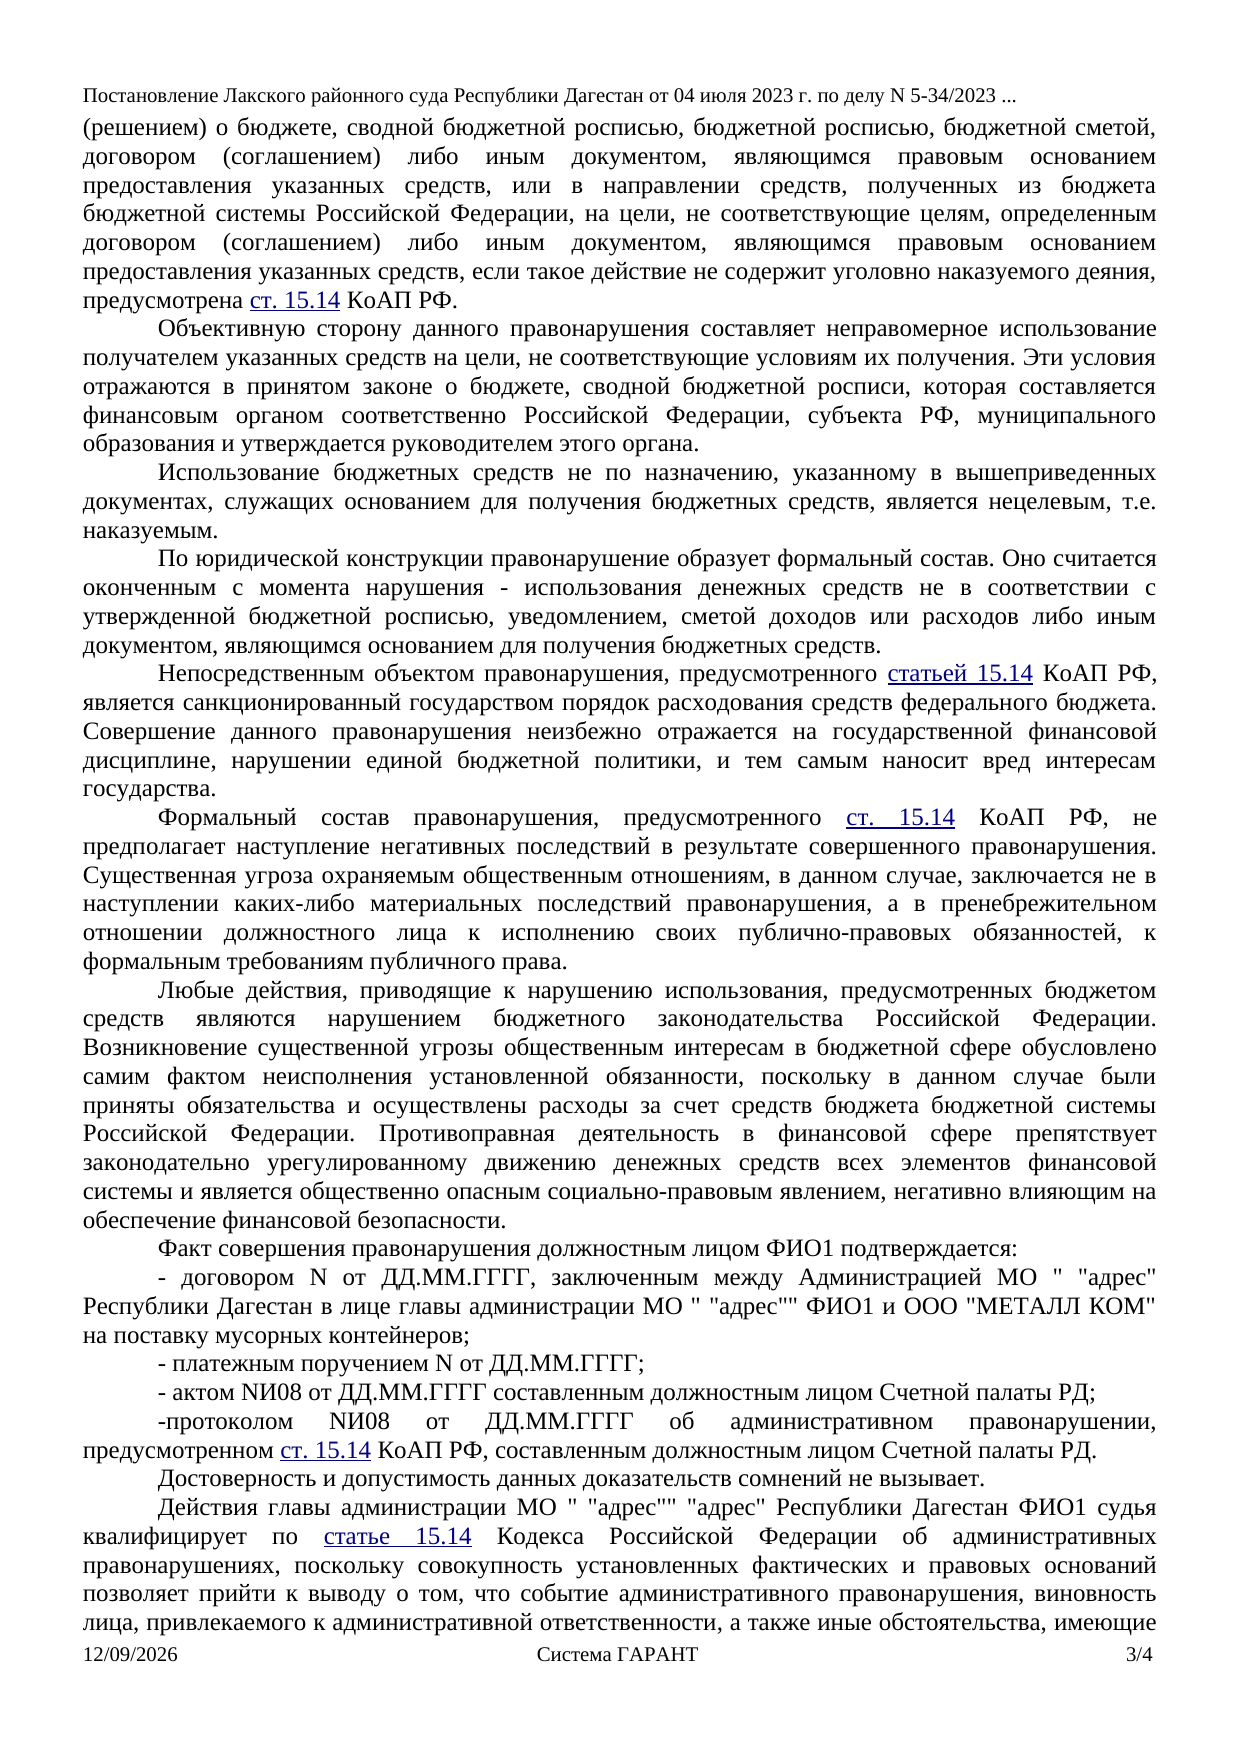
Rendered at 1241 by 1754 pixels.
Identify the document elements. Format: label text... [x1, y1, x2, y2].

text По юридической конструкции правонарушение образует формальный состав. Оно считается оконченным с момента нарушения - использования денежных средств не в соответствии с утвержденной бюджетной росписью, уведомлением, сметой доходов или расходов либо иным документом, являющимся основанием для получения бюджетных средств. [83, 543, 1157, 658]
text Использование бюджетных средств не по назначению, указанному в вышеприведенных документах, служащих основанием для получения бюджетных средств, является нецелевым, т.е. наказуемым. [83, 457, 1157, 543]
text - договором N от ДД.ММ.ГГГГ, заключенным между Администрацией МО " "адрес" Республики Дагестан в лице главы администрации МО " "адрес"" ФИО1 и ООО "МЕТАЛЛ КОМ" на поставку мусорных контейнеров; [83, 1262, 1157, 1348]
text Непосредственным объектом правонарушения, предусмотренного статьей 15.14 КоАП РФ, является санкционированный государством порядок расходования средств федерального бюджета. Совершение данного правонарушения неизбежно отражается на государственной финансовой дисциплине, нарушении единой бюджетной политики, и тем самым наносит вред интересам государства. [83, 658, 1157, 802]
text Формальный состав правонарушения, предусмотренного ст. 15.14 КоАП РФ, не предполагает наступление негативных последствий в результате совершенного правонарушения. Существенная угроза охраняемым общественным отношениям, в данном случае, заключается не в наступлении каких-либо материальных последствий правонарушения, а в пренебрежительном отношении должностного лица к исполнению своих публично-правовых обязанностей, к формальным требованиям публичного права. [83, 802, 1157, 975]
text Факт совершения правонарушения должностным лицом ФИО1 подтверждается: [83, 1233, 1157, 1262]
text -протоколом NИ08 от ДД.ММ.ГГГГ об административном правонарушении, предусмотренном ст. 15.14 КоАП РФ, составленным должностным лицом Счетной палаты РД. [83, 1406, 1157, 1463]
text (решением) о бюджете, сводной бюджетной росписью, бюджетной росписью, бюджетной сметой, договором (соглашением) либо иным документом, являющимся правовым основанием предоставления указанных средств, или в направлении средств, полученных из бюджета бюджетной системы Российской Федерации, на цели, не соответствующие целям, определенным договором (соглашением) либо иным документом, являющимся правовым основанием предоставления указанных средств, если такое действие не содержит уголовно наказуемого деяния, предусмотрена ст. 15.14 КоАП РФ. [83, 112, 1157, 313]
text - актом NИ08 от ДД.ММ.ГГГГ составленным должностным лицом Счетной палаты РД; [83, 1377, 1157, 1406]
text Действия главы администрации МО " "адрес"" "адрес" Республики Дагестан ФИО1 судья квалифицирует по статье 15.14 Кодекса Российской Федерации об административных правонарушениях, поскольку совокупность установленных фактических и правовых оснований позволяет прийти к выводу о том, что событие административного правонарушения, виновность лица, привлекаемого к административной ответственности, а также иные обстоятельства, имеющие [83, 1492, 1157, 1636]
text Объективную сторону данного правонарушения составляет неправомерное использование получателем указанных средств на цели, не соответствующие условиям их получения. Эти условия отражаются в принятом законе о бюджете, сводной бюджетной росписи, которая составляется финансовым органом соответственно Российской Федерации, субъекта РФ, муниципального образования и утверждается руководителем этого органа. [83, 313, 1157, 457]
text Любые действия, приводящие к нарушению использования, предусмотренных бюджетом средств являются нарушением бюджетного законодательства Российской Федерации. Возникновение существенной угрозы общественным интересам в бюджетной сфере обусловлено самим фактом неисполнения установленной обязанности, поскольку в данном случае были приняты обязательства и осуществлены расходы за счет средств бюджета бюджетной системы Российской Федерации. Противоправная деятельность в финансовой сфере препятствует законодательно урегулированному движению денежных средств всех элементов финансовой системы и является общественно опасным социально-правовым явлением, негативно влияющим на обеспечение финансовой безопасности. [83, 975, 1157, 1233]
text - платежным поручением N от ДД.ММ.ГГГГ; [83, 1348, 1157, 1377]
text Достоверность и допустимость данных доказательств сомнений не вызывает. [83, 1463, 1157, 1492]
